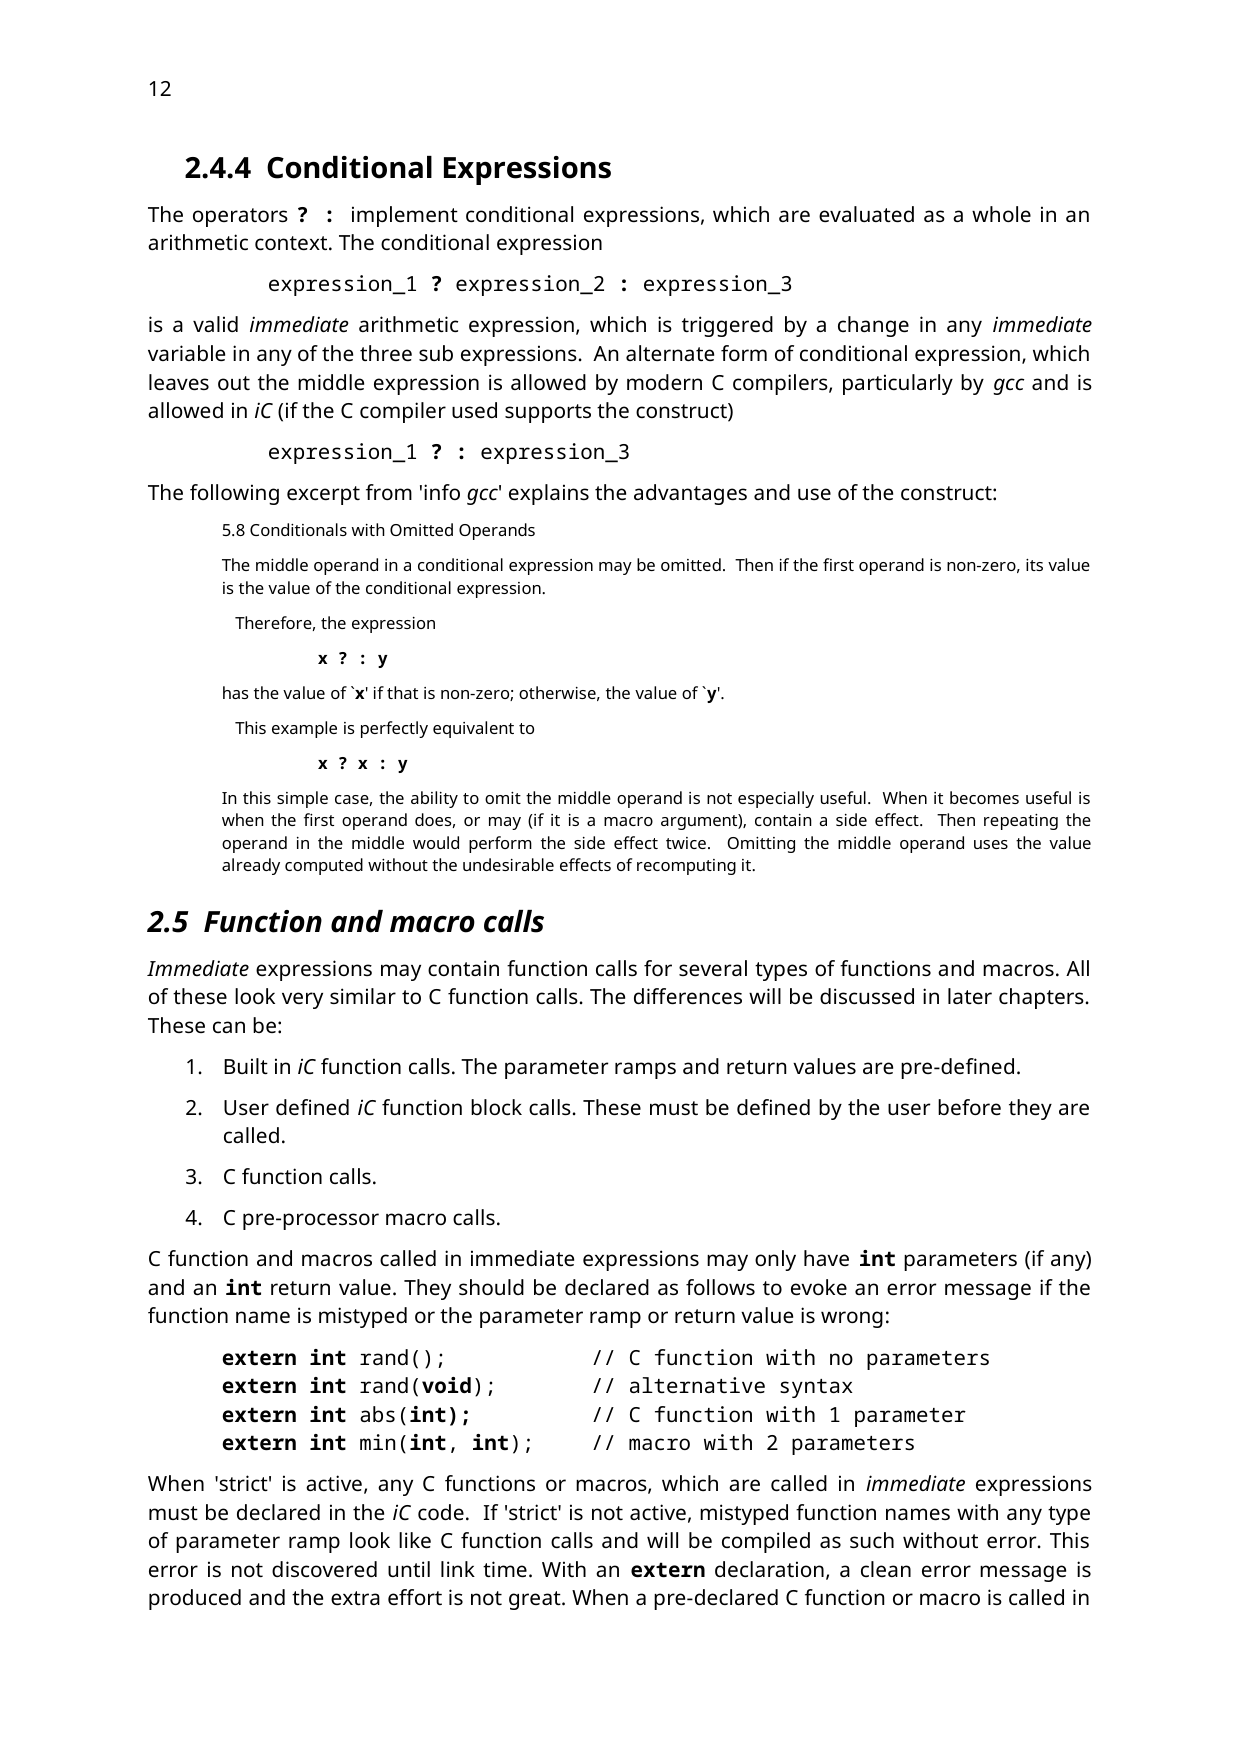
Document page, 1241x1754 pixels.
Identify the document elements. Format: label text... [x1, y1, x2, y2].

text The following excerpt from 'info gcc' explains the advantages and use of the construct: [148, 478, 1092, 507]
subtitle Function and macro calls [148, 902, 1092, 941]
text The middle operand in a conditional expression may be omitted. Then if the first operand is non-zero, its value is the value of the conditional expression. [222, 554, 1092, 599]
list C function calls. [185, 1162, 1092, 1191]
text expression_1 ? expression_2 : expression_3 [268, 269, 1092, 298]
text In this simple case, the ability to omit the middle operand is not especially useful. When it becomes useful is when the first operand does, or may (if it is a macro argument), contain a side effect. Then repeating the operand in the middle would perform the side effect twice. Omitting the middle operand uses the value already computed without the undesirable effects of recomputing it. [222, 787, 1092, 877]
text When 'strict' is active, any C functions or macros, which are called in immediate expressions must be declared in the iC code. If 'strict' is not active, mistyped function names with any type of parameter ramp look like C function calls and will be compiled as such without error. This error is not discovered until link time. With an extern declaration, a clean error message is produced and the extra effort is not great. When a pre-declared C function or macro is called in [148, 1469, 1092, 1612]
subtitle Conditional Expressions [184, 148, 1092, 187]
text Immediate expressions may contain function calls for several types of functions and macros. All of these look very similar to C function calls. The differences will be discussed in later chapters. These can be: [148, 953, 1092, 1039]
text x ? : y [268, 647, 1092, 669]
text The operators ? : implement conditional expressions, which are evaluated as a whole in an arithmetic context. The conditional expression [148, 200, 1092, 257]
text extern int rand(); // C function with no parameters extern int rand(void); // alternative syntax extern int abs(int); // C function with 1 parameter extern int min(int, int); // macro with 2 parameters [148, 1342, 1092, 1457]
text 5.8 Conditionals with Omitted Operands [222, 519, 1092, 542]
text has the value of `x' if that is non-zero; otherwise, the value of `y'. [222, 682, 1092, 704]
text expression_1 ? : expression_3 [268, 437, 1092, 466]
text This example is perfectly equivalent to [222, 717, 1092, 739]
list C pre-processor macro calls. [185, 1203, 1092, 1232]
list Built in iC function calls. The parameter ramps and return values are pre-defined. [185, 1052, 1092, 1080]
list User defined iC function block calls. These must be defined by the user before they are called. [185, 1093, 1092, 1150]
text is a valid immediate arithmetic expression, which is triggered by a change in any immediate variable in any of the three sub expressions. An alternate form of conditional expression, which leaves out the middle expression is allowed by modern C compilers, particularly by gcc and is allowed in iC (if the C compiler used supports the construct) [148, 310, 1092, 424]
text Therefore, the expression [222, 612, 1092, 634]
text x ? x : y [268, 752, 1092, 774]
text C function and macros called in immediate expressions may only have int parameters (if any) and an int return value. They should be declared as follows to evoke an error message if the function name is mistyped or the parameter ramp or return value is wrong: [148, 1244, 1092, 1330]
